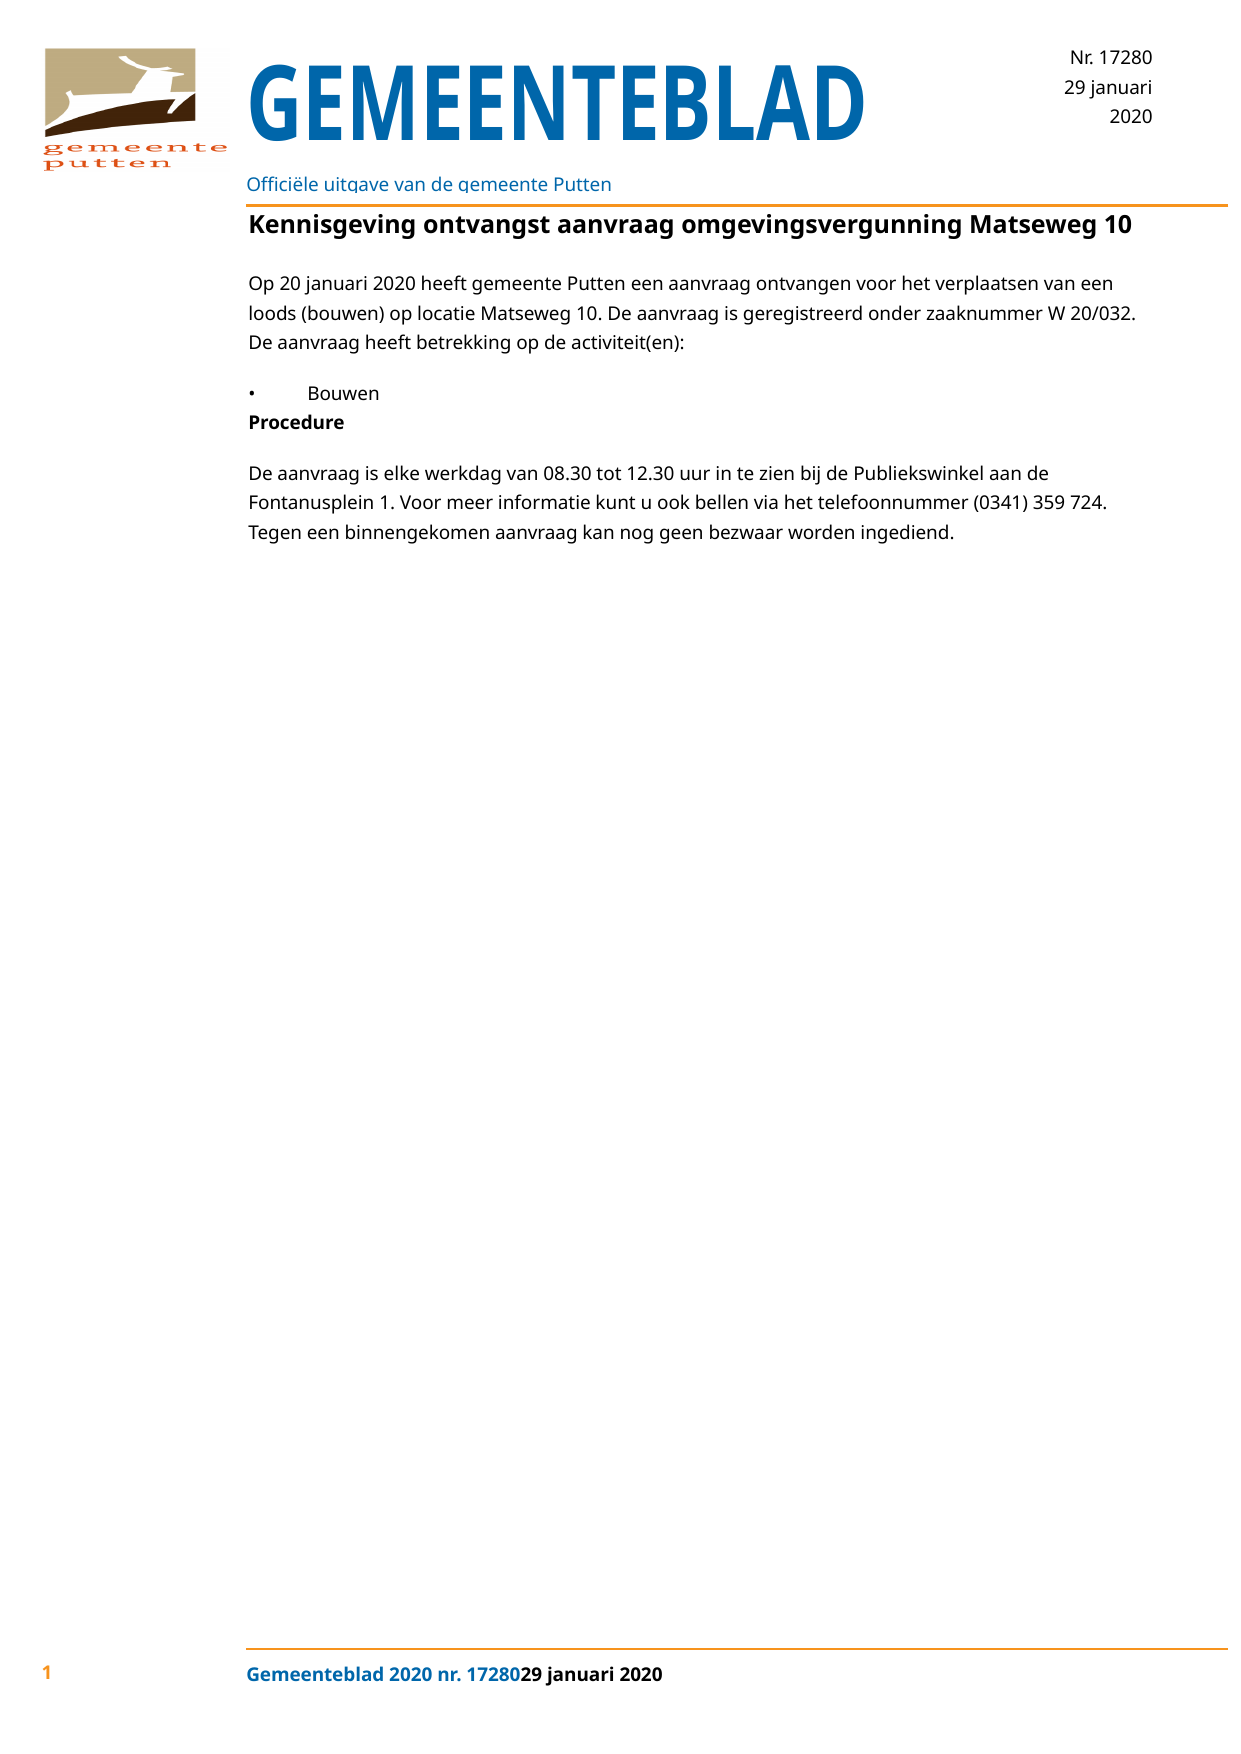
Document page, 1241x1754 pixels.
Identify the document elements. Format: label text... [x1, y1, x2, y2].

text Kennisgeving ontvangst aanvraag omgevingsvergunning Matseweg 10 [248, 207, 1152, 241]
list Bouwen [248, 380, 1152, 406]
text Op 20 januari 2020 heeft gemeente Putten een aanvraag ontvangen voor het verplaatsen van een loods (bouwen) op locatie Matseweg 10. De aanvraag is geregistreerd onder zaaknummer W 20/032. De aanvraag heeft betrekking op de activiteit(en): [248, 270, 1152, 355]
text Procedure [248, 409, 1152, 435]
picture [41, 47, 231, 172]
text De aanvraag is elke werkdag van 08.30 tot 12.30 uur in te zien bij de Publiekswinkel aan de Fontanusplein 1. Voor meer informatie kunt u ook bellen via het telefoonnummer (0341) 359 724. Tegen een binnengekomen aanvraag kan nog geen bezwaar worden ingediend. [248, 460, 1152, 545]
